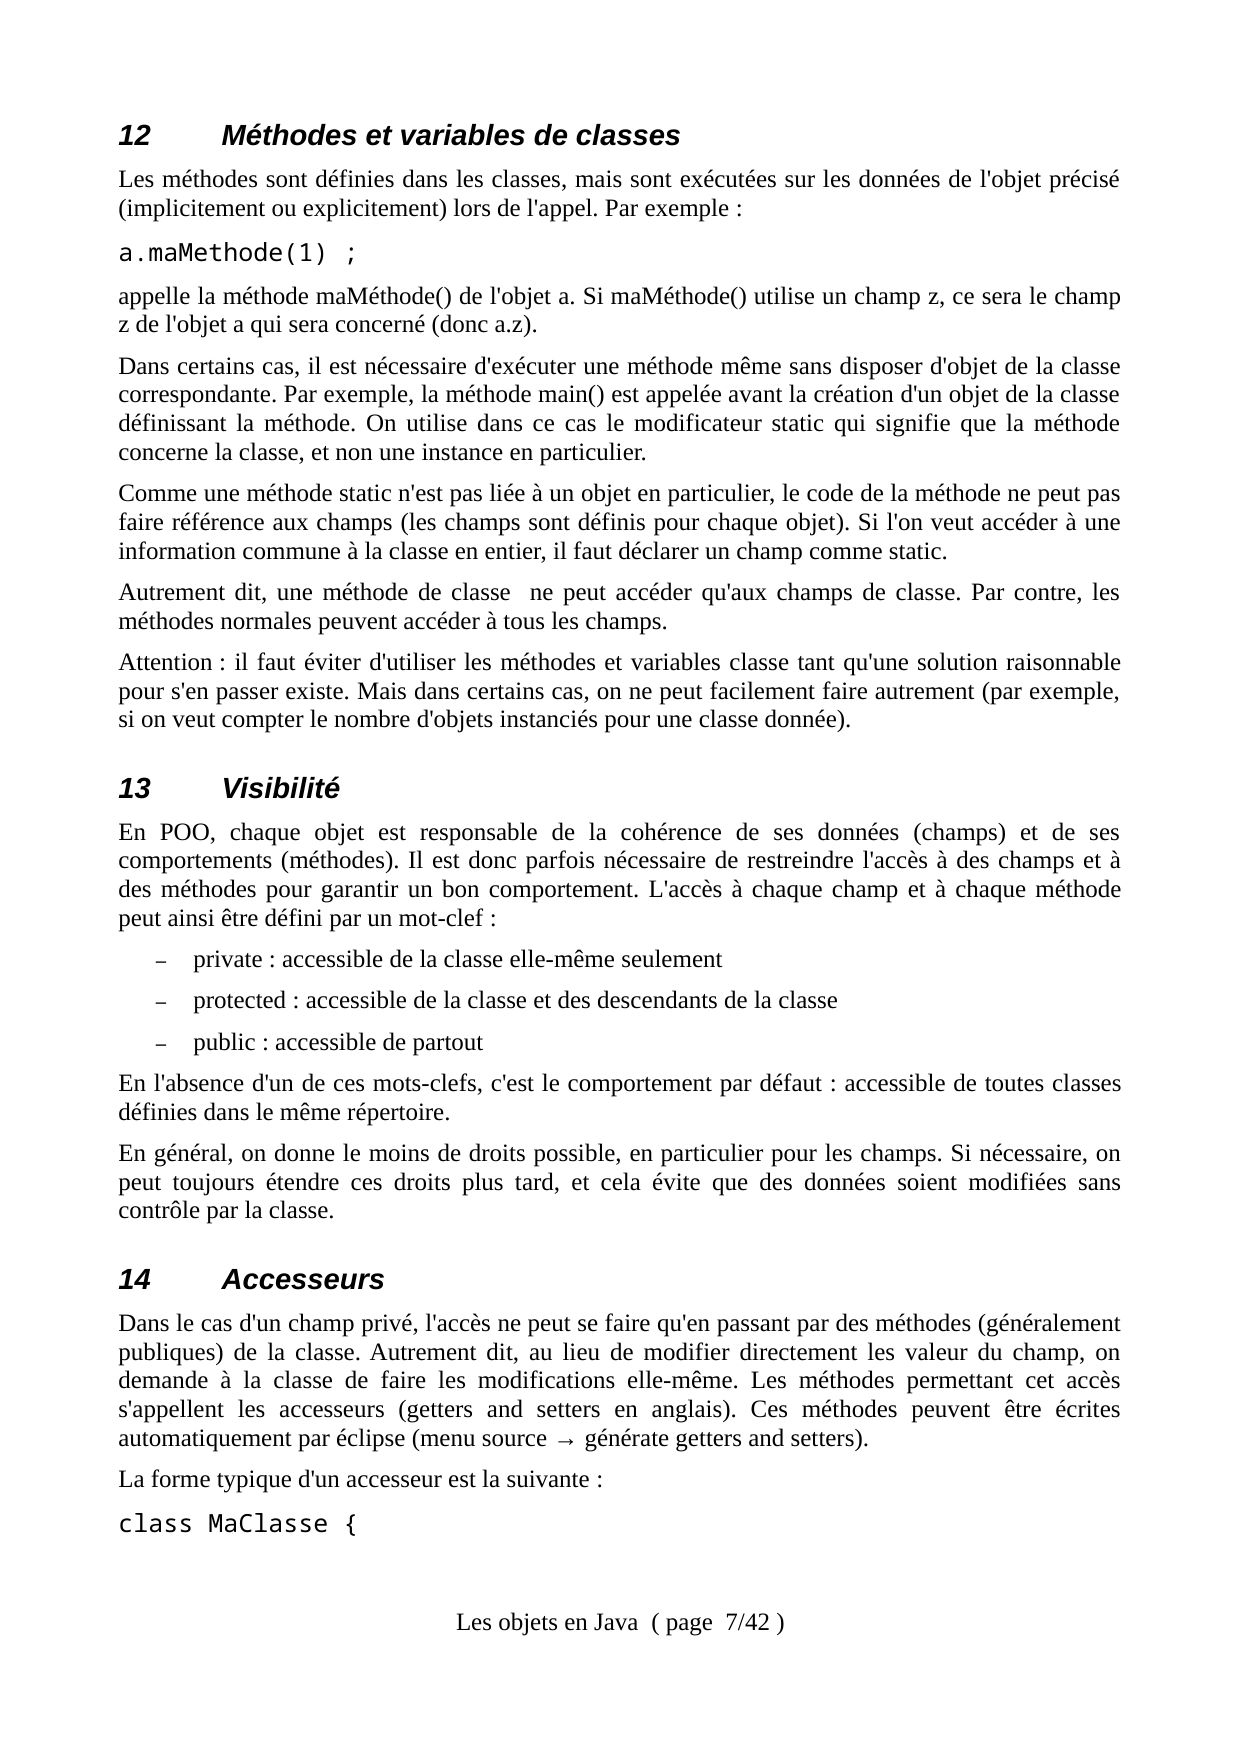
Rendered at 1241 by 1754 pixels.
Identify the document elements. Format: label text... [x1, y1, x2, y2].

text appelle la méthode maMéthode() de l'objet a. Si maMéthode() utilise un champ z, ce sera le champ z de l'objet a qui sera concerné (donc a.z). [118, 281, 1122, 338]
list public : accessible de partout [156, 1027, 1122, 1056]
text En général, on donne le moins de droits possible, en particulier pour les champs. Si nécessaire, on peut toujours étendre ces droits plus tard, et cela évite que des données soient modifiées sans contrôle par la classe. [118, 1138, 1122, 1224]
text Comme une méthode static n'est pas liée à un objet en particulier, le code de la méthode ne peut pas faire référence aux champs (les champs sont définis pour chaque objet). Si l'on veut accéder à une information commune à la classe en entier, il faut déclarer un champ comme static. [118, 478, 1122, 564]
subtitle Visibilité [118, 771, 1122, 804]
list protected : accessible de la classe et des descendants de la classe [156, 986, 1122, 1014]
list private : accessible de la classe elle-même seulement [156, 944, 1122, 973]
text En l'absence d'un de ces mots-clefs, c'est le comportement par défaut : accessible de toutes classes définies dans le même répertoire. [118, 1068, 1122, 1126]
text a.maMethode(1) ; [118, 234, 1122, 268]
text La forme typique d'un accesseur est la suivante : [118, 1464, 1122, 1493]
text Dans le cas d'un champ privé, l'accès ne peut se faire qu'en passant par des méthodes (généralement publiques) de la classe. Autrement dit, au lieu de modifier directement les valeur du champ, on demande à la classe de faire les modifications elle-même. Les méthodes permettant cet accès s'appellent les accesseurs (getters and setters en anglais). Ces méthodes peuvent être écrites automatiquement par éclipse (menu source → générate getters and setters). [118, 1308, 1122, 1452]
subtitle Méthodes et variables de classes [118, 118, 1122, 152]
text En POO, chaque objet est responsable de la cohérence de ses données (champs) et de ses comportements (méthodes). Il est donc parfois nécessaire de restreindre l'accès à des champs et à des méthodes pour garantir un bon comportement. L'accès à chaque champ et à chaque méthode peut ainsi être défini par un mot-clef : [118, 817, 1122, 932]
text Attention : il faut éviter d'utiliser les méthodes et variables classe tant qu'une solution raisonnable pour s'en passer existe. Mais dans certains cas, on ne peut facilement faire autrement (par exemple, si on veut compter le nombre d'objets instanciés pour une classe donnée). [118, 647, 1122, 733]
text Les méthodes sont définies dans les classes, mais sont exécutées sur les données de l'objet précisé (implicitement ou explicitement) lors de l'appel. Par exemple : [118, 164, 1122, 222]
text Dans certains cas, il est nécessaire d'exécuter une méthode même sans disposer d'objet de la classe correspondante. Par exemple, la méthode main() est appelée avant la création d'un objet de la classe définissant la méthode. On utilise dans ce cas le modificateur static qui signifie que la méthode concerne la classe, et non une instance en particulier. [118, 351, 1122, 466]
text class MaClasse { [118, 1505, 1122, 1539]
subtitle Accesseurs [118, 1262, 1122, 1295]
text Autrement dit, une méthode de classe ne peut accéder qu'aux champs de classe. Par contre, les méthodes normales peuvent accéder à tous les champs. [118, 577, 1122, 634]
